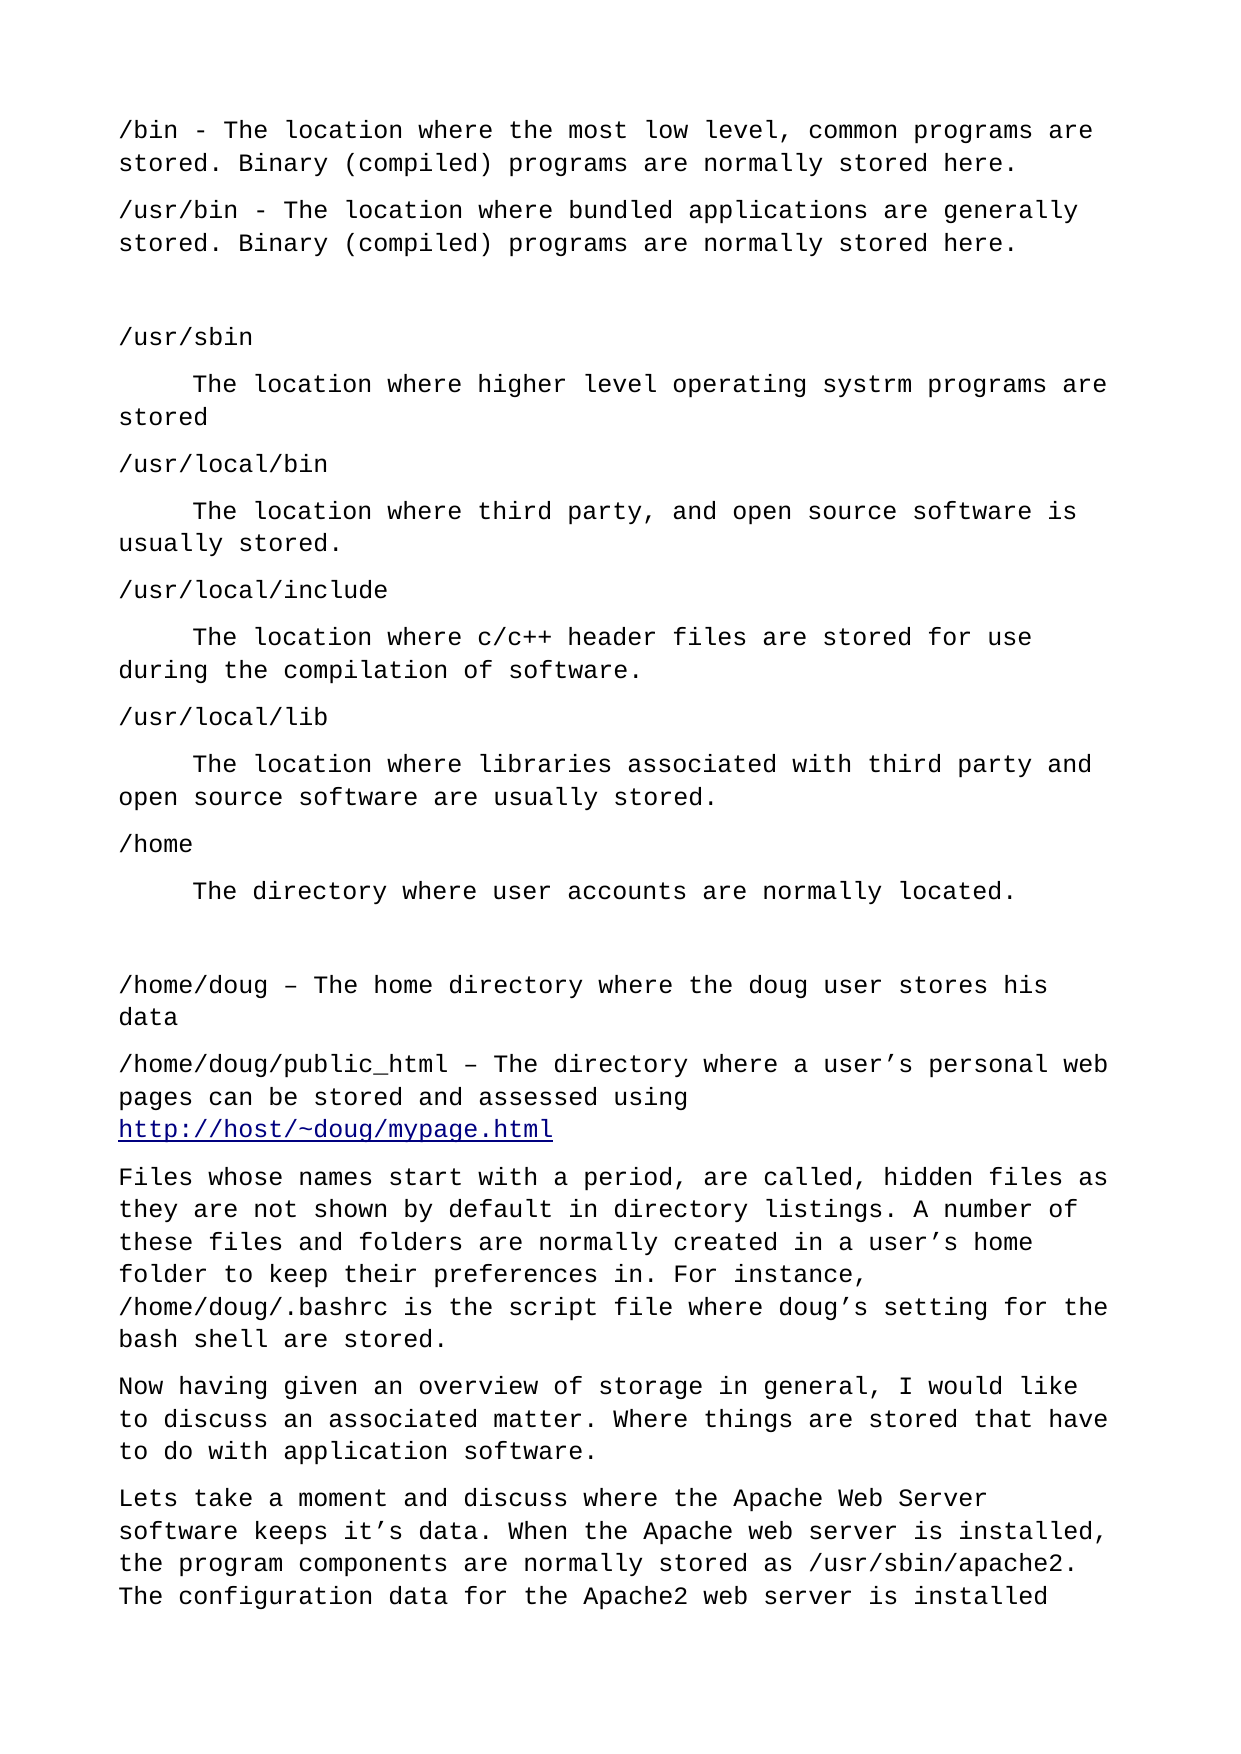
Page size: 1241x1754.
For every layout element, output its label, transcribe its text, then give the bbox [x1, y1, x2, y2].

text The location where c/c++ header files are stored for use during the compilation of software. [118, 625, 1122, 686]
text /home/doug – The home directory where the doug user stores his data [118, 972, 1122, 1033]
text /usr/sbin [118, 324, 1122, 353]
text Files whose names start with a period, are called, hidden files as they are not shown by default in directory listings. A number of these files and folders are normally created in a user’s home folder to keep their preferences in. For instance, /home/doug/.bashrc is the script file where doug’s setting for the bash shell are stored. [118, 1164, 1122, 1355]
text /usr/bin - The location where bundled applications are generally stored. Binary (compiled) programs are normally stored here. [118, 198, 1122, 258]
text The location where third party, and open source software is usually stored. [118, 498, 1122, 559]
text The location where higher level operating systrm programs are stored [118, 372, 1122, 432]
text The directory where user accounts are normally located. [118, 878, 1122, 907]
text /usr/local/bin [118, 451, 1122, 479]
text /bin - The location where the most low level, common programs are stored. Binary (compiled) programs are normally stored here. [118, 118, 1122, 179]
text /home [118, 831, 1122, 859]
text The location where libraries associated with third party and open source software are usually stored. [118, 752, 1122, 812]
text Now having given an overview of storage in general, I would like to discuss an associated matter. Where things are stored that have to do with application software. [118, 1374, 1122, 1467]
text /home/doug/public_html – The directory where a user’s personal web pages can be stored and assessed using http://host/~doug/mypage.html [118, 1052, 1122, 1145]
text Lets take a moment and discuss where the Apache Web Server software keeps it’s data. When the Apache web server is installed, the program components are normally stored as /usr/sbin/apache2. The configuration data for the Apache2 web server is installed [118, 1486, 1122, 1612]
text /usr/local/lib [118, 704, 1122, 733]
text /usr/local/include [118, 578, 1122, 606]
